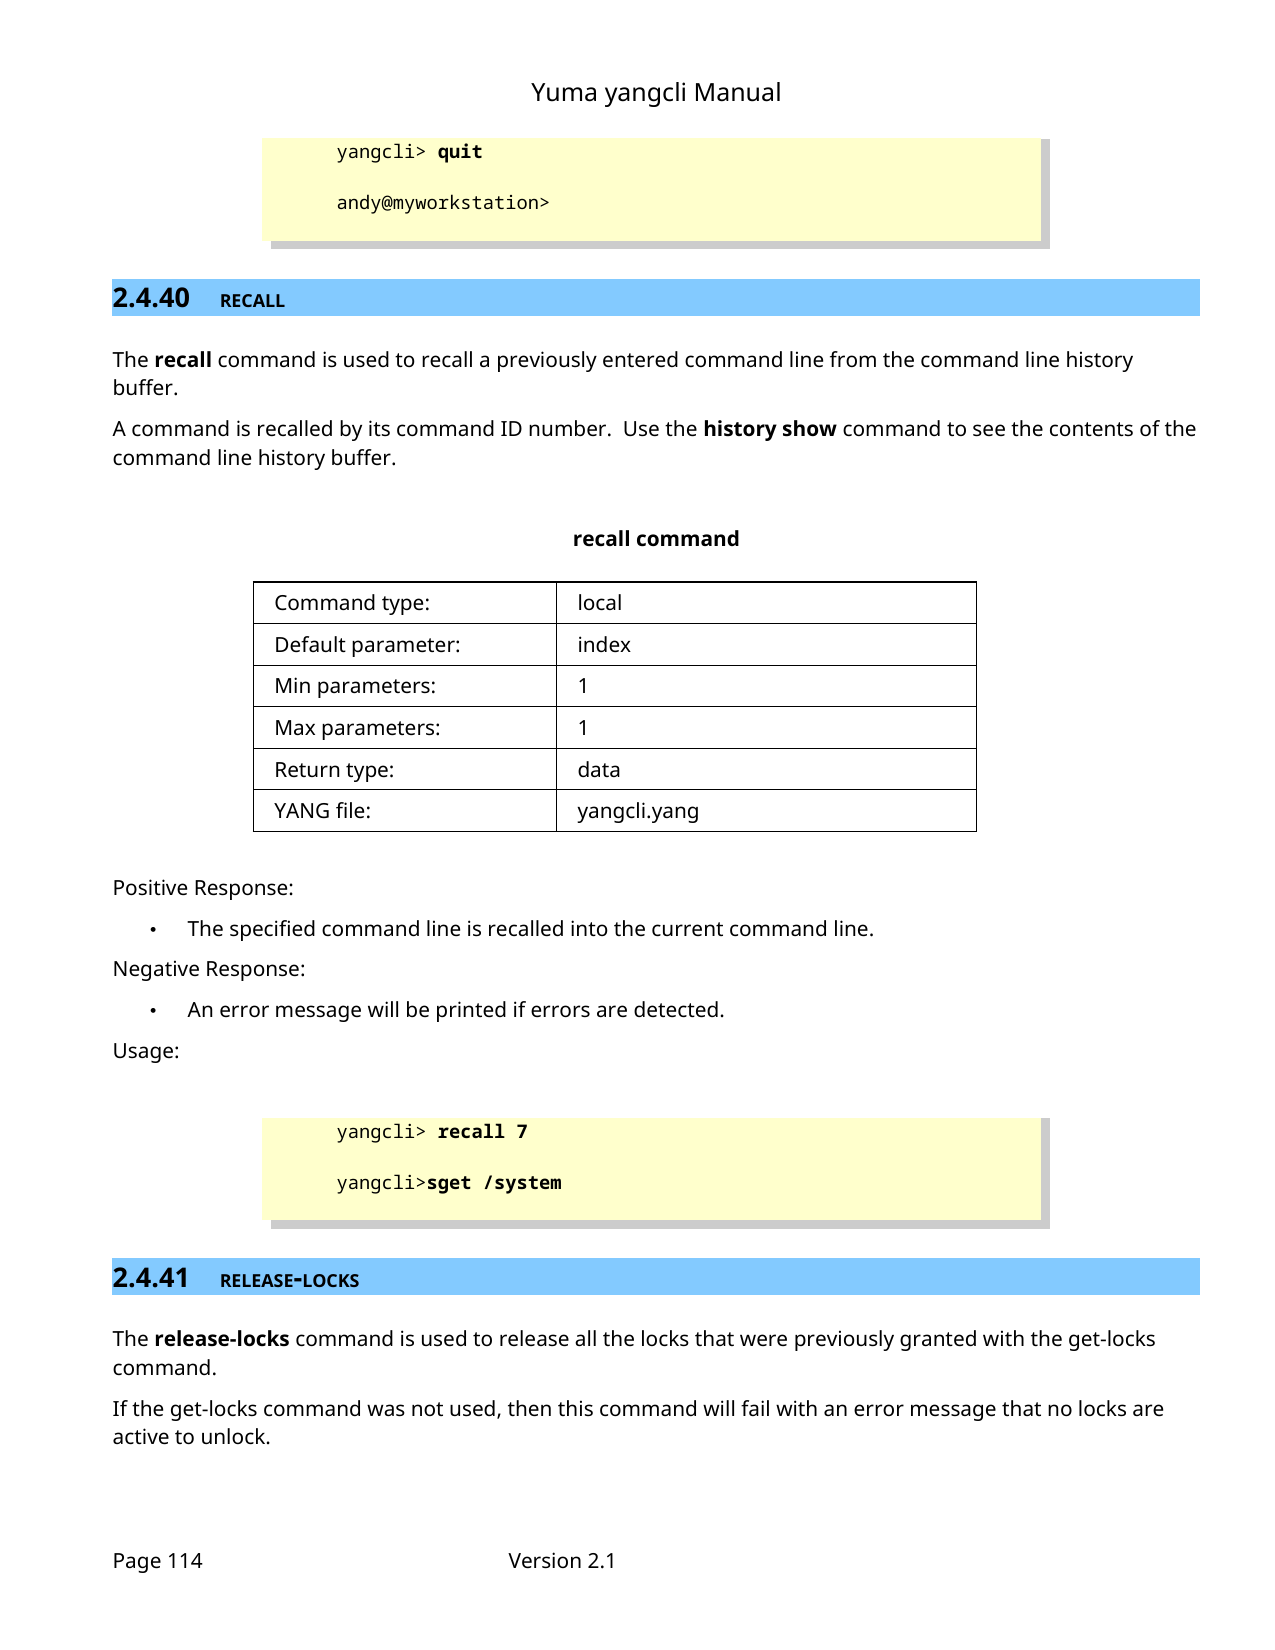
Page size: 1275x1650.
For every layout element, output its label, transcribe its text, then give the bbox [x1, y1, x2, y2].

table_cell Default parameter: [254, 624, 556, 664]
table_cell YANG file: [254, 790, 556, 831]
text The release-locks command is used to release all the locks that were previously granted with the get-locks command. [112, 1324, 1200, 1381]
table_cell yangcli.yang [557, 790, 976, 831]
list An error message will be printed if errors are detected. [150, 996, 1200, 1024]
text The recall command is used to recall a previously entered command line from the command line history buffer. [112, 345, 1200, 402]
text If the get-locks command was not used, then this command will fail with an error message that no locks are active to unlock. [112, 1394, 1200, 1451]
text andy@myworkstation> [262, 189, 1041, 215]
subtitle recall [112, 279, 1200, 316]
table_cell Max parameters: [254, 707, 556, 748]
table_header Command type: [254, 583, 556, 623]
table_cell 1 [557, 666, 976, 706]
table_cell 1 [557, 707, 976, 748]
text Negative Response: [112, 954, 1200, 983]
text A command is recalled by its command ID number. Use the history show command to see the contents of the command line history buffer. [112, 414, 1200, 471]
subtitle release-locks [112, 1258, 1200, 1295]
text Usage: [112, 1036, 1200, 1065]
text Positive Response: [112, 873, 1200, 901]
subtitle recall command [127, 524, 1185, 553]
list The specified command line is recalled into the current command line. [150, 914, 1200, 942]
table_cell Min parameters: [254, 666, 556, 706]
text yangcli>sget /system [262, 1169, 1041, 1195]
text yangcli> quit [262, 138, 1041, 164]
table_cell data [557, 749, 976, 789]
table_cell Return type: [254, 749, 556, 789]
table_header local [557, 583, 976, 623]
table_cell index [557, 624, 976, 664]
text yangcli> recall 7 [262, 1118, 1041, 1144]
